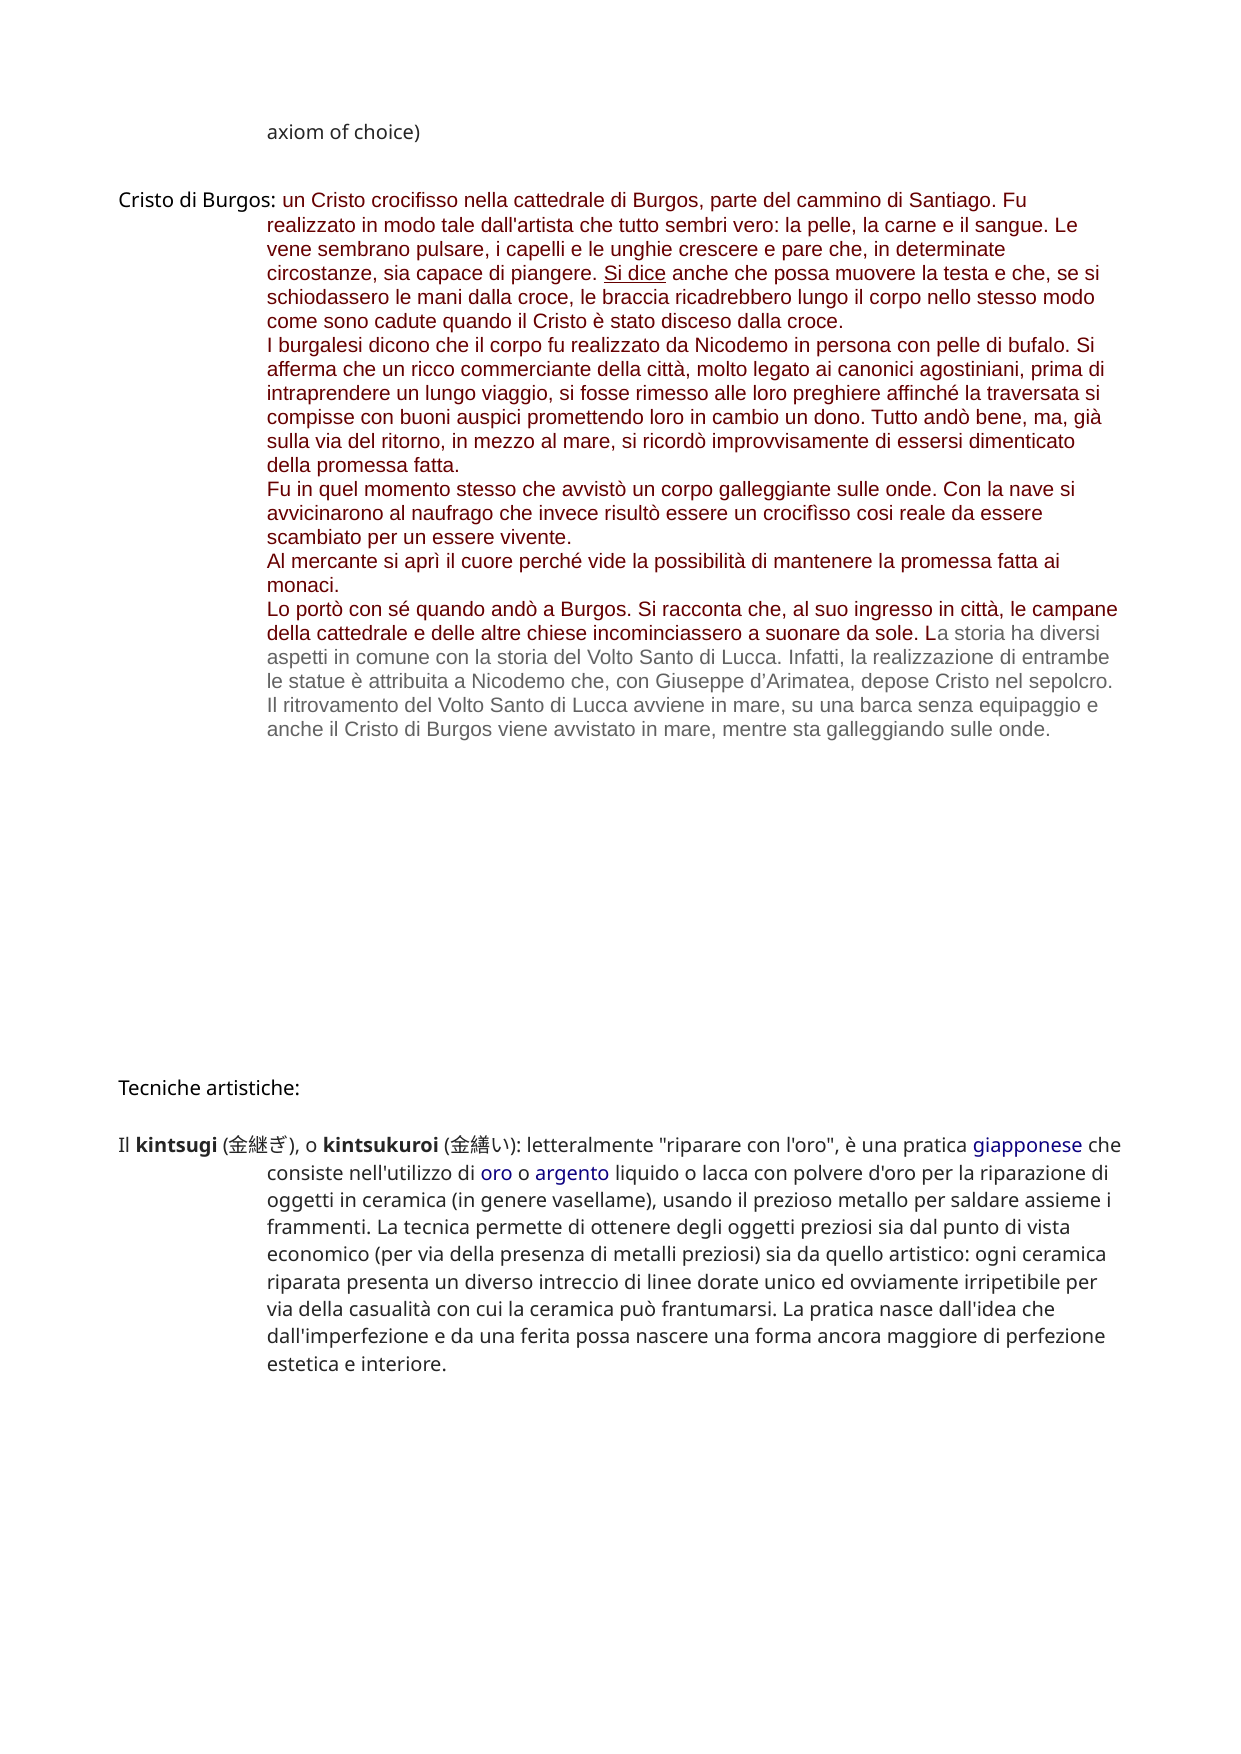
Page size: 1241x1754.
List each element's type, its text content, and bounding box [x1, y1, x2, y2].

text axiom of choice) [118, 118, 1122, 145]
text Il kintsugi (金継ぎ), o kintsukuroi (金繕い): letteralmente "riparare con l'oro", è una pratica giapponese che consiste nell'utilizzo di oro o argento liquido o lacca con polvere d'oro per la riparazione di oggetti in ceramica (in genere vasellame), usando il prezioso metallo per saldare assieme i frammenti. La tecnica permette di ottenere degli oggetti preziosi sia dal punto di vista economico (per via della presenza di metalli preziosi) sia da quello artistico: ogni ceramica riparata presenta un diverso intreccio di linee dorate unico ed ovviamente irripetibile per via della casualità con cui la ceramica può frantumarsi. La pratica nasce dall'idea che dall'imperfezione e da una ferita possa nascere una forma ancora maggiore di perfezione estetica e interiore. [118, 1129, 1122, 1377]
text Cristo di Burgos: un Cristo crocifisso nella cattedrale di Burgos, parte del cammino di Santiago. Fu realizzato in modo tale dall'artista che tutto sembri vero: la pelle, la carne e il sangue. Le vene sembrano pulsare, i capelli e le unghie crescere e pare che, in determinate circostanze, sia capace di piangere. Si dice anche che possa muovere la testa e che, se si schiodassero le mani dalla croce, le braccia ricadrebbero lungo il corpo nello stesso modo come sono cadute quando il Cristo è stato disceso dalla croce. I burgalesi dicono che il corpo fu realizzato da Nicodemo in persona con pelle di bufalo. Si afferma che un ricco commerciante della città, molto legato ai canonici agostiniani, prima di intraprendere un lungo viaggio, si fosse rimesso alle loro preghiere affinché la traversata si compisse con buoni auspici promettendo loro in cambio un dono. Tutto andò bene, ma, già sulla via del ritorno, in mezzo al mare, si ricordò improvvisamente di essersi dimenticato della promessa fatta. Fu in quel momento stesso che avvistò un corpo galleggiante sulle onde. Con la nave si avvicinarono al naufrago che invece risultò essere un crocifìsso cosi reale da essere scambiato per un essere vivente. Al mercante si aprì il cuore perché vide la possibilità di mantenere la promessa fatta ai monaci. Lo portò con sé quando andò a Burgos. Si racconta che, al suo ingresso in città, le campane della cattedrale e delle altre chiese incominciassero a suonare da sole. La storia ha diversi aspetti in comune con la storia del Volto Santo di Lucca. Infatti, la realizzazione di entrambe le statue è attribuita a Nicodemo che, con Giuseppe d’Arimatea, depose Cristo nel sepolcro. Il ritrovamento del Volto Santo di Lucca avviene in mare, su una barca senza equipaggio e anche il Cristo di Burgos viene avvistato in mare, mentre sta galleggiando sulle onde. [118, 186, 1122, 769]
text Tecniche artistiche: [118, 1074, 1122, 1102]
